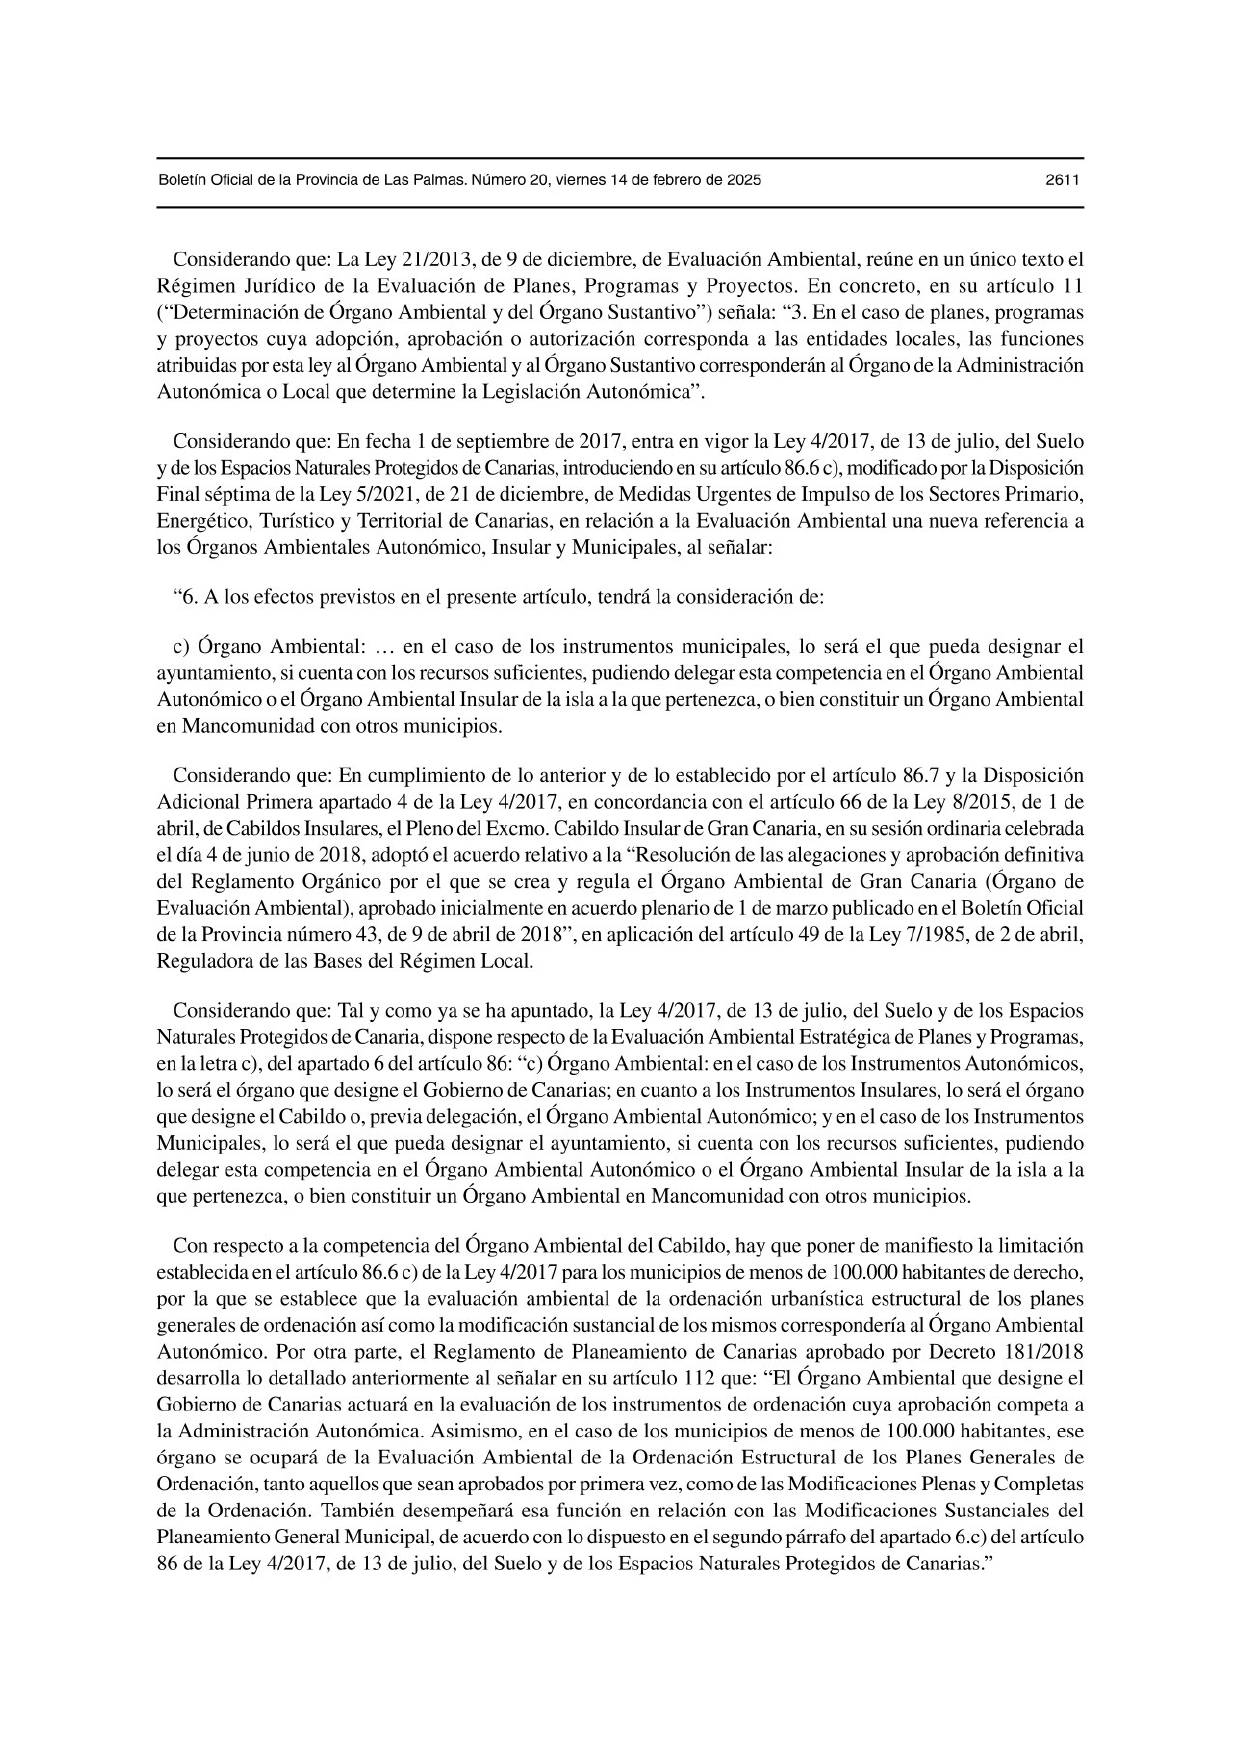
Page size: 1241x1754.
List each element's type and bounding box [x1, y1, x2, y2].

picture [47, 47, 1193, 1668]
